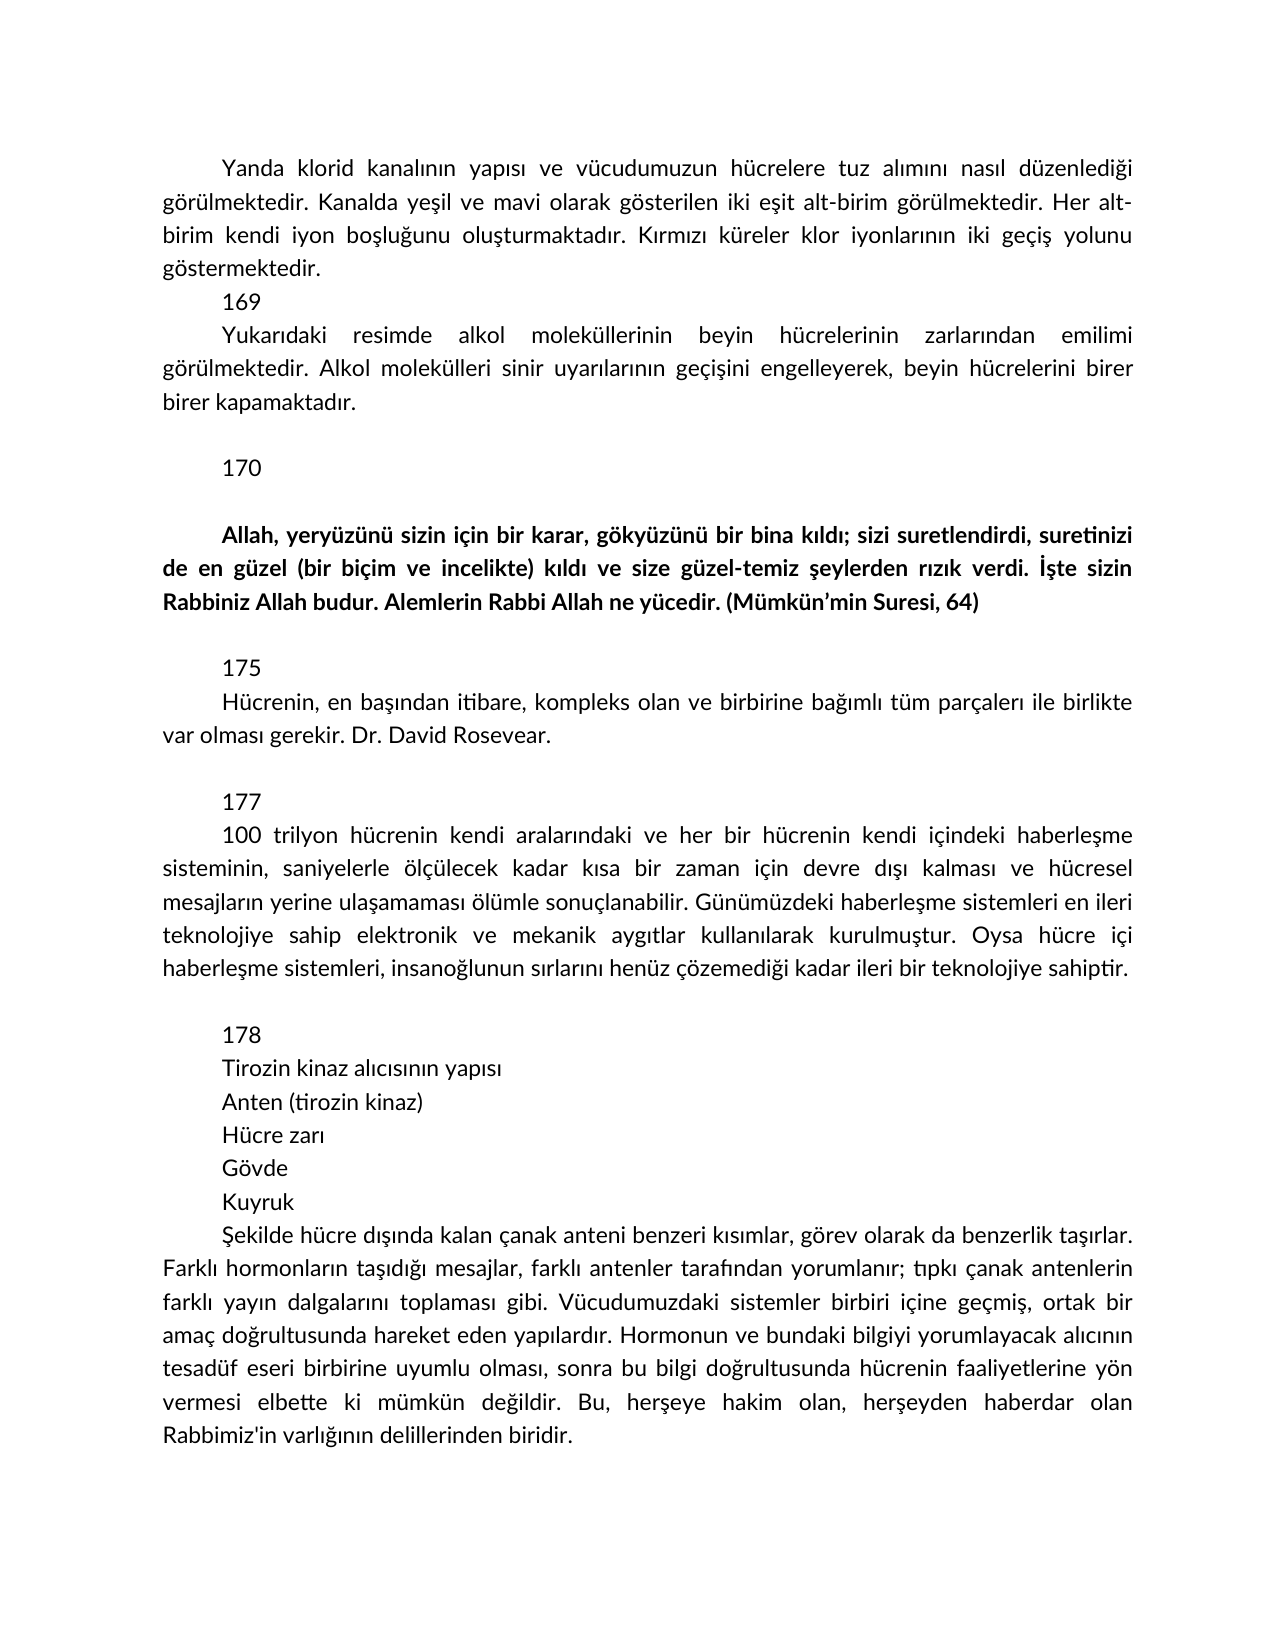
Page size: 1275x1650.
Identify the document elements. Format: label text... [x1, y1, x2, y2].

text 100 trilyon hücrenin kendi aralarındaki ve her bir hücrenin kendi içindeki haberleşme sisteminin, saniyelerle ölçülecek kadar kısa bir zaman için devre dışı kalması ve hücresel mesajların yerine ulaşamaması ölümle sonuçlanabilir. Günümüzdeki haberleşme sistemleri en ileri teknolojiye sahip elektronik ve mekanik aygıtlar kullanılarak kurulmuştur. Oysa hücre içi haberleşme sistemleri, insanoğlunun sırlarını henüz çözemediği kadar ileri bir teknolojiye sahiptir. [162, 817, 1134, 983]
text Yanda klorid kanalının yapısı ve vücudumuzun hücrelere tuz alımını nasıl düzenlediği görülmektedir. Kanalda yeşil ve mavi olarak gösterilen iki eşit alt-birim görülmektedir. Her alt-birim kendi iyon boşluğunu oluşturmaktadır. Kırmızı küreler klor iyonlarının iki geçiş yolunu göstermektedir. [162, 150, 1134, 283]
text Şekilde hücre dışında kalan çanak anteni benzeri kısımlar, görev olarak da benzerlik taşırlar. Farklı hormonların taşıdığı mesajlar, farklı antenler tarafından yorumlanır; tıpkı çanak antenlerin farklı yayın dalgalarını toplaması gibi. Vücudumuzdaki sistemler birbiri içine geçmiş, ortak bir amaç doğrultusunda hareket eden yapılardır. Hormonun ve bundaki bilgiyi yorumlayacak alıcının tesadüf eseri birbirine uyumlu olması, sonra bu bilgi doğrultusunda hücrenin faaliyetlerine yön vermesi elbette ki mümkün değildir. Bu, herşeye hakim olan, herşeyden haberdar olan Rabbimiz'in varlığının delillerinden biridir. [162, 1217, 1134, 1450]
text Kuyruk [162, 1183, 1134, 1217]
text Tirozin kinaz alıcısının yapısı [162, 1050, 1134, 1083]
text 169 [162, 283, 1134, 317]
text Yukarıdaki resimde alkol moleküllerinin beyin hücrelerinin zarlarından emilimi görülmektedir. Alkol molekülleri sinir uyarılarının geçişini engelleyerek, beyin hücrelerini birer birer kapamaktadır. [162, 317, 1134, 417]
text Anten (tirozin kinaz) [162, 1083, 1134, 1117]
text 178 [162, 1017, 1134, 1050]
text Allah, yeryüzünü sizin için bir karar, gökyüzünü bir bina kıldı; sizi suretlendirdi, suretinizi de en güzel (bir biçim ve incelikte) kıldı ve size güzel-temiz şeylerden rızık verdi. İşte sizin Rabbiniz Allah budur. Alemlerin Rabbi Allah ne yücedir. (Mümkün’min Suresi, 64) [162, 517, 1134, 617]
text 175 [162, 650, 1134, 683]
text Gövde [162, 1150, 1134, 1183]
text 177 [162, 783, 1134, 817]
text 170 [162, 450, 1134, 483]
text Hücrenin, en başından itibare, kompleks olan ve birbirine bağımlı tüm parçalerı ile birlikte var olması gerekir. Dr. David Rosevear. [162, 683, 1134, 750]
text Hücre zarı [162, 1117, 1134, 1150]
